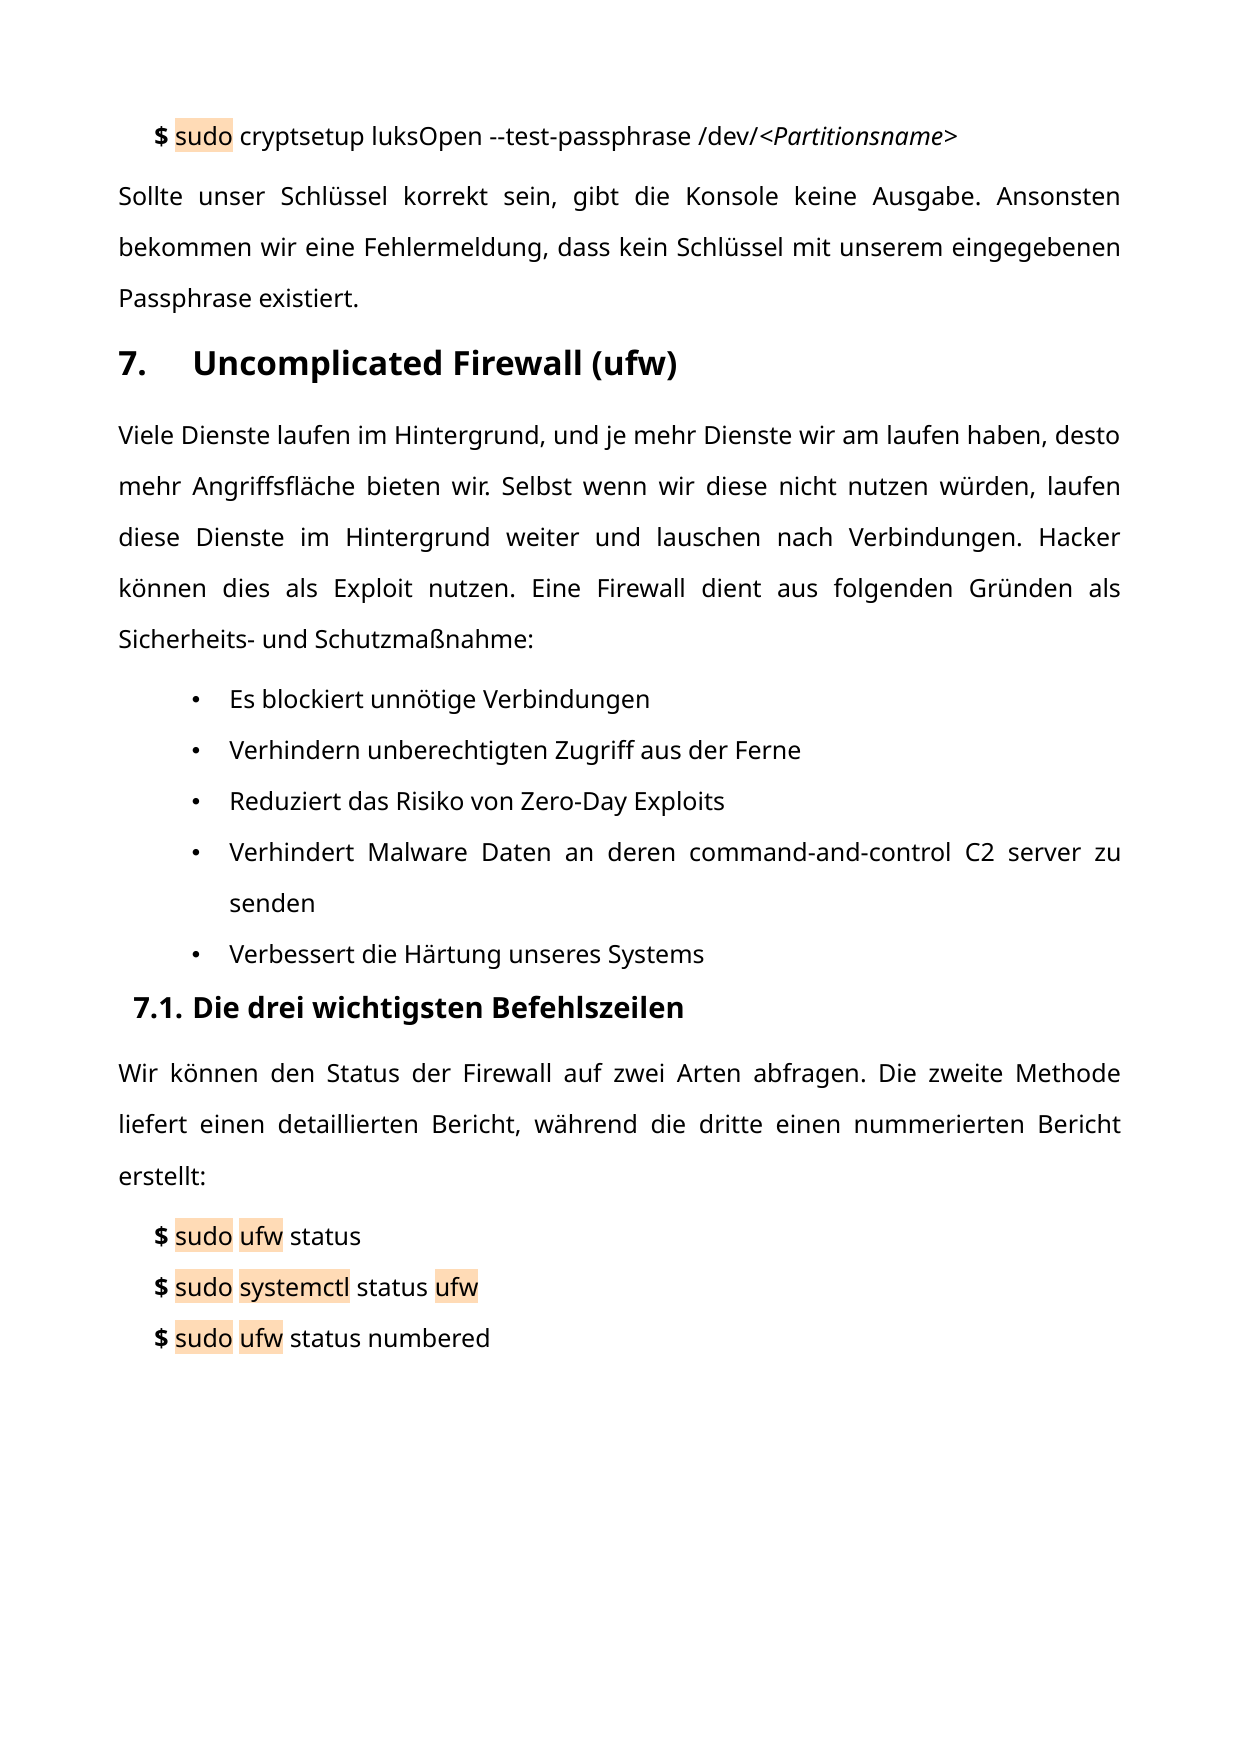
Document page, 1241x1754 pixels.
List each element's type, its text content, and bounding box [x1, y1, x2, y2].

text $ sudo systemctl status ufw [154, 1269, 1122, 1303]
list Es blockiert unnötige Verbindungen [192, 681, 1122, 716]
text Viele Dienste laufen im Hintergrund, und je mehr Dienste wir am laufen haben, desto mehr Angriffsfläche bieten wir. Selbst wenn wir diese nicht nutzen würden, laufen diese Dienste im Hintergrund weiter und lauschen nach Verbindungen. Hacker können dies als Exploit nutzen. Eine Firewall dient aus folgenden Gründen als Sicherheits- und Schutzmaßnahme: [118, 417, 1122, 656]
text Wir können den Status der Firewall auf zwei Arten abfragen. Die zweite Methode liefert einen detaillierten Bericht, während die dritte einen nummerierten Bericht erstellt: [118, 1056, 1122, 1192]
text $ sudo ufw status [154, 1218, 1122, 1252]
list Verbessert die Härtung unseres Systems [192, 937, 1122, 971]
text $ sudo ufw status numbered [154, 1320, 1122, 1354]
list Verhindern unberechtigten Zugriff aus der Ferne [192, 732, 1122, 767]
subtitle Die drei wichtigsten Befehlszeilen [118, 988, 1122, 1027]
list Reduziert das Risiko von Zero-Day Exploits [192, 783, 1122, 818]
text Sollte unser Schlüssel korrekt sein, gibt die Konsole keine Ausgabe. Ansonsten bekommen wir eine Fehlermeldung, dass kein Schlüssel mit unserem eingegebenen Passphrase existiert. [118, 178, 1122, 314]
list Verhindert Malware Daten an deren command-and-control C2 server zu senden [192, 834, 1122, 920]
text $ sudo cryptsetup luksOpen --test-passphrase /dev/<Partitionsname> [154, 118, 1122, 152]
subtitle Uncomplicated Firewall (ufw) [118, 340, 1122, 386]
